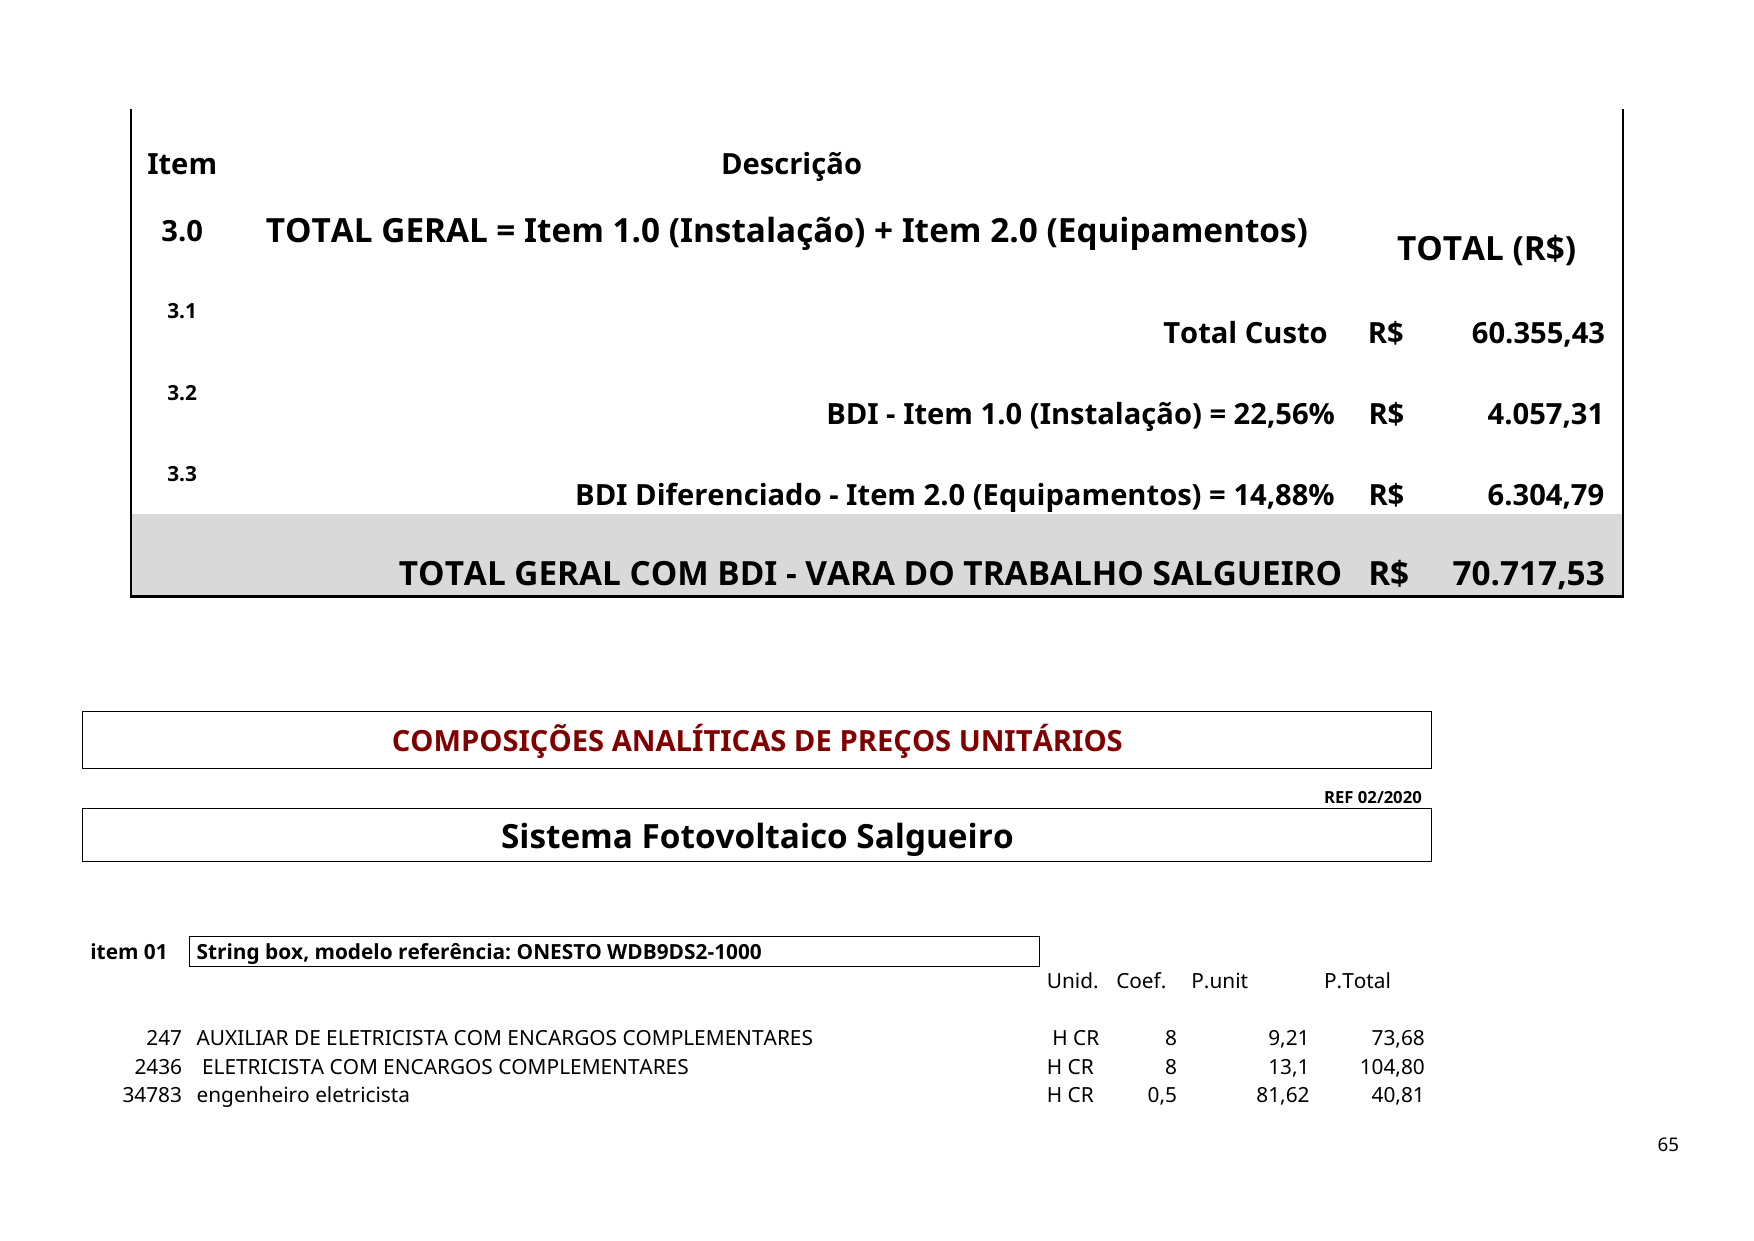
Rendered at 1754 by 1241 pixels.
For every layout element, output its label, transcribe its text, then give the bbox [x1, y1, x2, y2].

table_cell [132, 109, 233, 137]
table_cell [83, 995, 189, 1023]
table_cell [1039, 908, 1109, 936]
table_cell [1109, 908, 1184, 936]
table_cell Item [132, 138, 233, 189]
table_cell [1184, 769, 1317, 808]
table_cell ELETRICISTA COM ENCARGOS COMPLEMENTARES [189, 1052, 1039, 1080]
table_cell [1317, 936, 1432, 966]
table_cell REF 02/2020 [1317, 769, 1432, 808]
table_cell 34783 [83, 1080, 189, 1109]
table_cell [774, 109, 928, 137]
table_cell 9,21 [1184, 1024, 1317, 1052]
table_cell [1039, 995, 1109, 1023]
table_cell 104,80 [1317, 1052, 1432, 1080]
table_cell 3.0 [132, 189, 233, 270]
table_cell [132, 514, 233, 595]
table_cell 3.2 [132, 352, 233, 433]
table_cell [928, 109, 1082, 137]
table_cell 3.3 [132, 433, 233, 514]
table_cell [189, 862, 1039, 908]
table_cell R$ 4.057,31 [1350, 352, 1622, 433]
table_cell [83, 862, 189, 908]
table_cell item 01 [83, 936, 189, 966]
table_cell [1184, 862, 1317, 908]
table_header COMPOSIÇÕES ANALÍTICAS DE PREÇOS UNITÁRIOS [83, 712, 1431, 767]
table_cell [1350, 138, 1622, 189]
table_cell [1109, 769, 1184, 808]
table_cell R$ 6.304,79 [1350, 433, 1622, 514]
table_cell [1109, 936, 1184, 966]
table_cell [1184, 908, 1317, 936]
table_cell R$ 70.717,53 [1350, 514, 1622, 595]
table_cell TOTAL GERAL COM BDI - VARA DO TRABALHO SALGUEIRO [233, 514, 1350, 595]
table_cell [1040, 936, 1109, 966]
table_cell [1350, 109, 1622, 137]
table_cell Unid. [1039, 966, 1109, 995]
table_cell 13,1 [1184, 1052, 1317, 1080]
table_cell 8 [1109, 1052, 1184, 1080]
table_cell BDI Diferenciado - Item 2.0 (Equipamentos) = 14,88% [233, 433, 1350, 514]
table_cell BDI - Item 1.0 (Instalação) = 22,56% [233, 352, 1350, 433]
table_cell TOTAL (R$) [1350, 189, 1622, 270]
table_cell [1184, 936, 1317, 966]
table_cell [1317, 995, 1432, 1023]
table_cell [233, 109, 674, 137]
table_cell [1184, 995, 1317, 1023]
table_cell P.unit [1184, 966, 1317, 995]
table_cell 40,81 [1317, 1080, 1432, 1109]
table_cell Sistema Fotovoltaico Salgueiro [83, 809, 1431, 861]
table_cell [674, 109, 774, 137]
table_cell [189, 995, 1039, 1023]
table_cell [1109, 862, 1184, 908]
table_cell H CR [1039, 1024, 1109, 1052]
table_cell Descrição [233, 138, 1350, 189]
table_cell [1082, 109, 1350, 137]
table_cell 3.1 [132, 270, 233, 352]
table_cell Total Custo [233, 270, 1350, 352]
table_cell [189, 769, 1039, 808]
table_cell H CR [1039, 1052, 1109, 1080]
table_cell [83, 966, 189, 995]
table_cell [189, 967, 1039, 995]
table_cell [1039, 769, 1109, 808]
table_cell R$ 60.355,43 [1350, 270, 1622, 352]
table_cell String box, modelo referência: ONESTO WDB9DS2-1000 [190, 937, 1039, 966]
table_cell engenheiro eletricista [189, 1080, 1039, 1109]
table_cell [83, 769, 189, 808]
table_cell TOTAL GERAL = Item 1.0 (Instalação) + Item 2.0 (Equipamentos) [233, 189, 1350, 270]
table_cell [1317, 862, 1432, 908]
table_cell 81,62 [1184, 1080, 1317, 1109]
table_cell Coef. [1109, 966, 1184, 995]
table_cell 8 [1109, 1024, 1184, 1052]
table_cell [83, 908, 189, 936]
table_cell 247 [83, 1024, 189, 1052]
table_cell P.Total [1317, 966, 1432, 995]
table_cell AUXILIAR DE ELETRICISTA COM ENCARGOS COMPLEMENTARES [189, 1024, 1039, 1052]
table_cell [1039, 862, 1109, 908]
table_cell H CR [1039, 1080, 1109, 1109]
table_cell 2436 [83, 1052, 189, 1080]
table_cell [189, 908, 1039, 936]
table_cell 73,68 [1317, 1024, 1432, 1052]
table_cell [1317, 908, 1432, 936]
table_cell 0,5 [1109, 1080, 1184, 1109]
table_cell [1109, 995, 1184, 1023]
